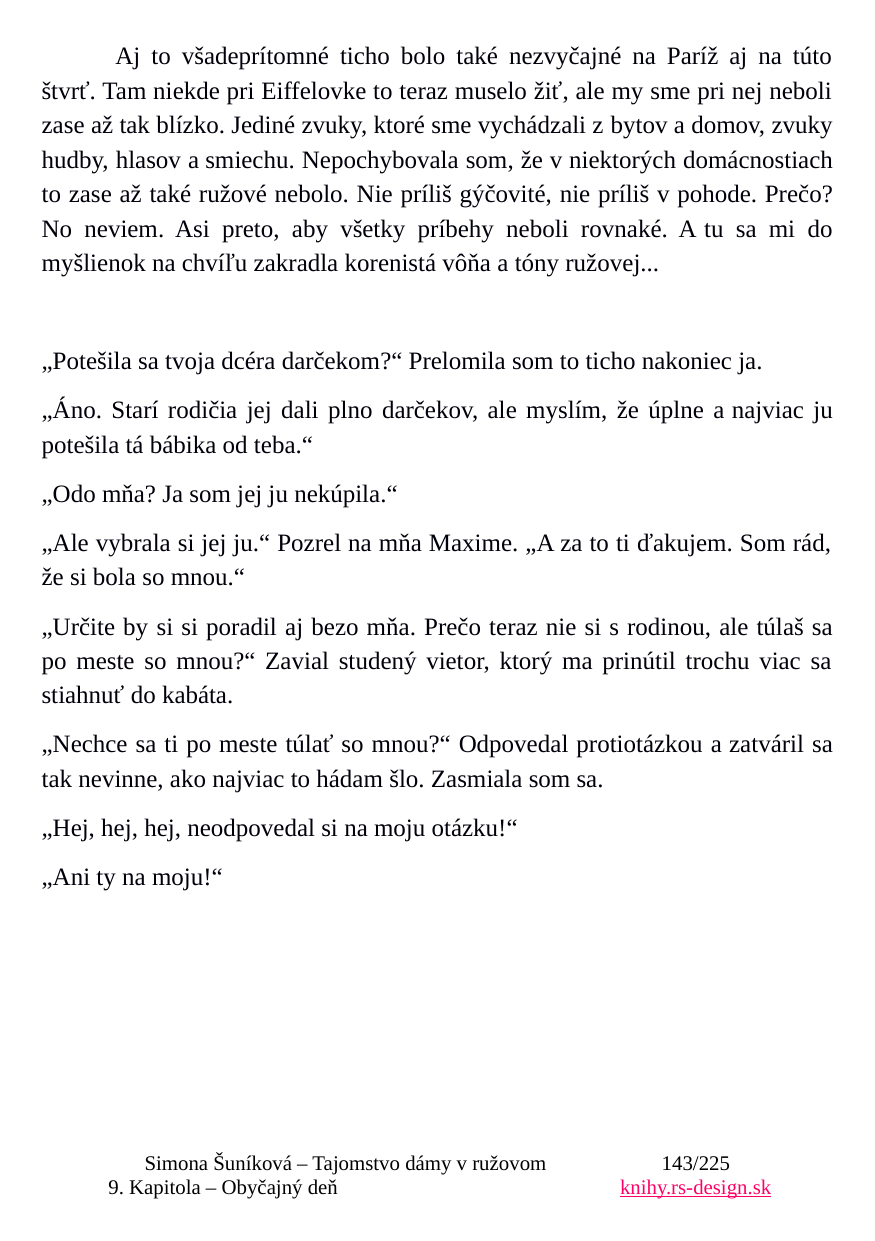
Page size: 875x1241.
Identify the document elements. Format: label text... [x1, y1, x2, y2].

text „Určite by si si poradil aj bezo mňa. Prečo teraz nie si s rodinou, ale túlaš sa po meste so mnou?“ Zavial studený vietor, ktorý ma prinútil trochu viac sa stiahnuť do kabáta. [41, 612, 833, 709]
text „Nechce sa ti po meste túlať so mnou?“ Odpovedal protiotázkou a zatváril sa tak nevinne, ako najviac to hádam šlo. Zasmiala som sa. [41, 729, 833, 793]
text „Ani ty na moju!“ [41, 862, 833, 891]
text „Potešila sa tvoja dcéra darčekom?“ Prelomila som to ticho nakoniec ja. [41, 346, 833, 375]
text Aj to všadeprítomné ticho bolo také nezvyčajné na Paríž aj na túto štvrť. Tam niekde pri Eiffelovke to teraz muselo žiť, ale my sme pri nej neboli zase až tak blízko. Jediné zvuky, ktoré sme vychádzali z bytov a domov, zvuky hudby, hlasov a smiechu. Nepochybovala som, že v niektorých domácnostiach to zase až také ružové nebolo. Nie príliš gýčovité, nie príliš v pohode. Prečo? No neviem. Asi preto, aby všetky príbehy neboli rovnaké. A tu sa mi do myšlienok na chvíľu zakradla korenistá vôňa a tóny ružovej... [41, 41, 833, 277]
text „Odo mňa? Ja som jej ju nekúpila.“ [41, 479, 833, 508]
text „Ale vybrala si jej ju.“ Pozrel na mňa Maxime. „A za to ti ďakujem. Som rád, že si bola so mnou.“ [41, 528, 833, 591]
text „Hej, hej, hej, neodpovedal si na moju otázku!“ [41, 813, 833, 842]
text „Áno. Starí rodičia jej dali plno darčekov, ale myslím, že úplne a najviac ju potešila tá bábika od teba.“ [41, 395, 833, 459]
